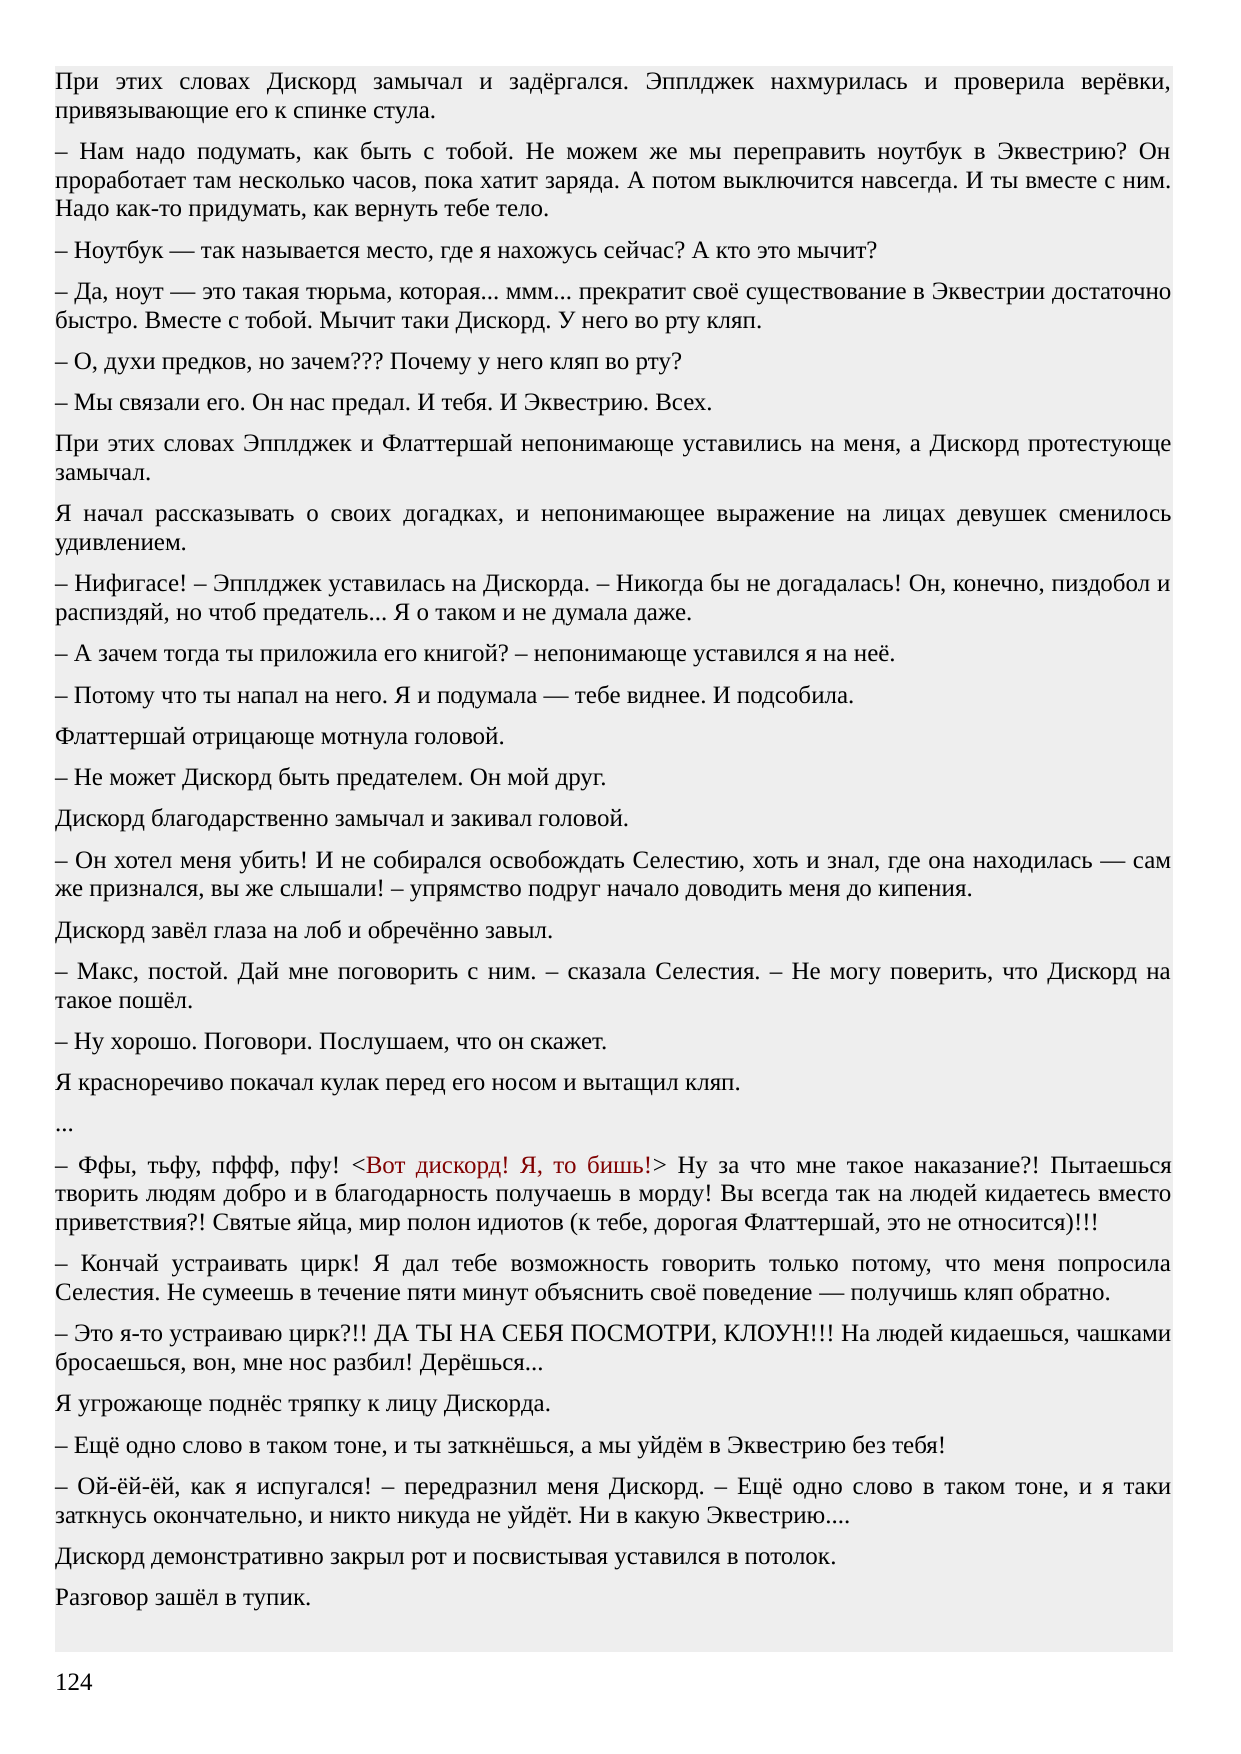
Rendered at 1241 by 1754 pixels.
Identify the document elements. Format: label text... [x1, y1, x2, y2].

text – Это я-то устраиваю цирк?!! ДА ТЫ НА СЕБЯ ПОСМОТРИ, КЛОУН!!! На людей кидаешься, чашками бросаешься, вон, мне нос разбил! Дерёшься... [55, 1318, 1173, 1376]
text При этих словах Эпплджек и Флаттершай непонимающе уставились на меня, а Дискорд протестующе замычал. [55, 428, 1173, 486]
text – Нам надо подумать, как быть с тобой. Не можем же мы переправить ноутбук в Эквестрию? Он проработает там несколько часов, пока хатит заряда. А потом выключится навсегда. И ты вместе с ним. Надо как-то придумать, как вернуть тебе тело. [55, 136, 1173, 222]
text Флаттершай отрицающе мотнула головой. [55, 721, 1173, 750]
text – А зачем тогда ты приложила его книгой? – непонимающе уставился я на неё. [55, 638, 1173, 667]
text – Не может Дискорд быть предателем. Он мой друг. [55, 762, 1173, 791]
text Я красноречиво покачал кулак перед его носом и вытащил кляп. [55, 1067, 1173, 1096]
text – Ещё одно слово в таком тоне, и ты заткнёшься, а мы уйдём в Эквестрию без тебя! [55, 1430, 1173, 1458]
text Я угрожающе поднёс тряпку к лицу Дискорда. [55, 1388, 1173, 1417]
text – О, духи предков, но зачем??? Почему у него кляп во рту? [55, 346, 1173, 375]
text – Мы связали его. Он нас предал. И тебя. И Эквестрию. Всех. [55, 387, 1173, 416]
text Дискорд завёл глаза на лоб и обречённо завыл. [55, 915, 1173, 943]
text Дискорд благодарственно замычал и закивал головой. [55, 803, 1173, 832]
text – Да, ноут — это такая тюрьма, которая... ммм... прекратит своё существование в Эквестрии достаточно быстро. Вместе с тобой. Мычит таки Дискорд. У него во рту кляп. [55, 276, 1173, 333]
text – Ой-ёй-ёй, как я испугался! – передразнил меня Дискорд. – Ещё одно слово в таком тоне, и я таки заткнусь окончательно, и никто никуда не уйдёт. Ни в какую Эквестрию.... [55, 1471, 1173, 1528]
text – Ноутбук — так называется место, где я нахожусь сейчас? А кто это мычит? [55, 235, 1173, 263]
text Дискорд демонстративно закрыл рот и посвистывая уставился в потолок. [55, 1541, 1173, 1570]
text ... [55, 1108, 1173, 1137]
text – Кончай устраивать цирк! Я дал тебе возможность говорить только потому, что меня попросила Селестия. Не сумеешь в течение пяти минут объяснить своё поведение — получишь кляп обратно. [55, 1248, 1173, 1306]
text При этих словах Дискорд замычал и задёргался. Эпплджек нахмурилась и проверила верёвки, привязывающие его к спинке стула. [55, 66, 1173, 123]
text – Нифигасе! – Эпплджек уставилась на Дискорда. – Никогда бы не догадалась! Он, конечно, пиздобол и распиздяй, но чтоб предатель... Я о таком и не думала даже. [55, 568, 1173, 626]
text Я начал рассказывать о своих догадках, и непонимающее выражение на лицах девушек сменилось удивлением. [55, 498, 1173, 556]
text – Он хотел меня убить! И не собирался освобождать Селестию, хоть и знал, где она находилась — сам же признался, вы же слышали! – упрямство подруг начало доводить меня до кипения. [55, 845, 1173, 902]
text – Потому что ты напал на него. Я и подумала — тебе виднее. И подсобила. [55, 680, 1173, 708]
text Разговор зашёл в тупик. [55, 1582, 1173, 1611]
text – Ффы, тьфу, пффф, пфу! <Вот дискорд! Я, то бишь!> Ну за что мне такое наказание?! Пытаешься творить людям добро и в благодарность получаешь в морду! Вы всегда так на людей кидаетесь вместо приветствия?! Святые яйца, мир полон идиотов (к тебе, дорогая Флаттершай, это не относится)!!! [55, 1150, 1173, 1236]
text – Ну хорошо. Поговори. Послушаем, что он скажет. [55, 1026, 1173, 1055]
text – Макс, постой. Дай мне поговорить с ним. – сказала Селестия. – Не могу поверить, что Дискорд на такое пошёл. [55, 956, 1173, 1013]
